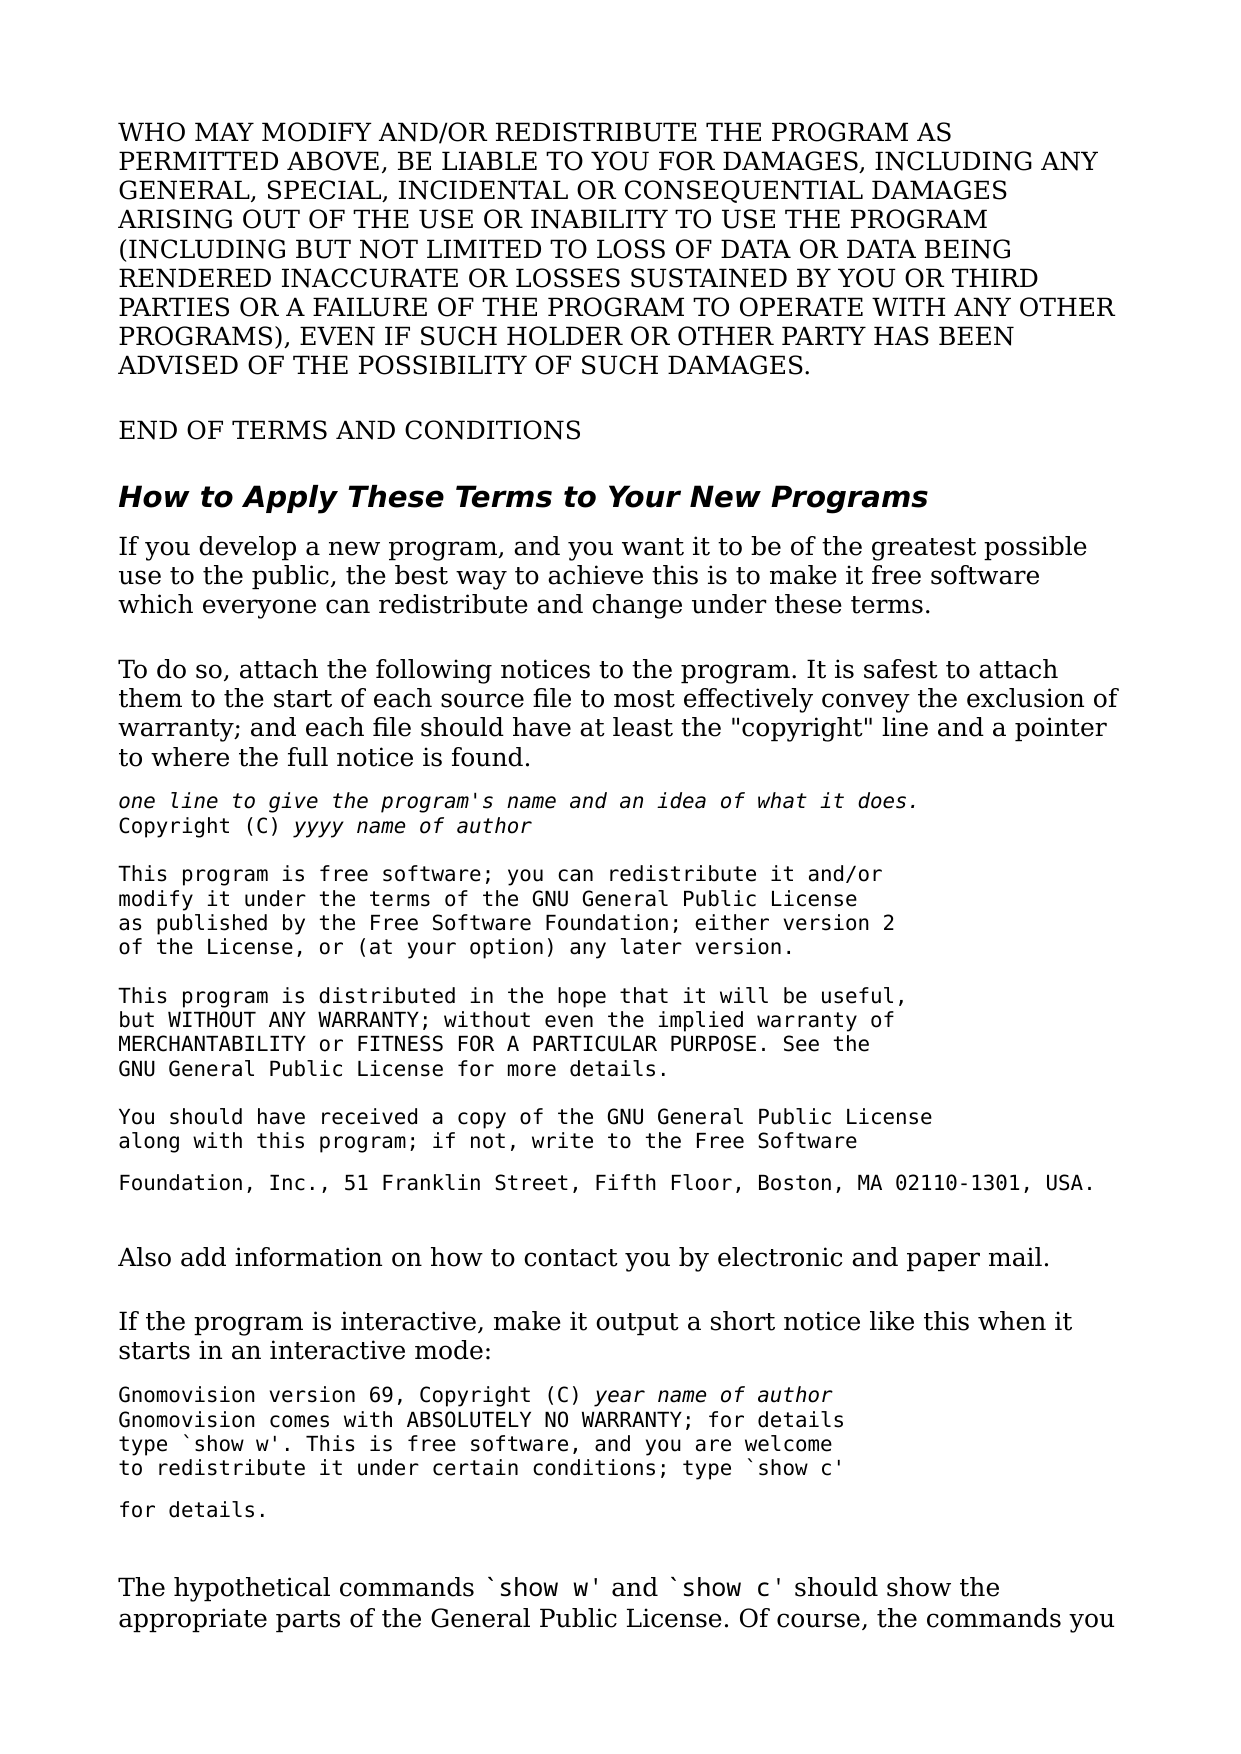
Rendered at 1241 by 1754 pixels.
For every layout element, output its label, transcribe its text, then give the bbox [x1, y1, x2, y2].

text To do so, attach the following notices to the program. It is safest to attach them to the start of each source file to most effectively convey the exclusion of warranty; and each file should have at least the "copyright" line and a pointer to where the full notice is found. [118, 655, 1122, 772]
text Copyright (C) yyyy name of author [118, 814, 1122, 838]
text for details. [118, 1498, 1122, 1522]
text Gnomovision comes with ABSOLUTELY NO WARRANTY; for details [118, 1408, 1122, 1432]
text type `show w'. This is free software, and you are welcome [118, 1432, 1122, 1456]
text GNU General Public License for more details. [118, 1057, 1122, 1081]
text of the License, or (at your option) any later version. [118, 935, 1122, 959]
subtitle How to Apply These Terms to Your New Programs [118, 481, 1122, 514]
text If the program is interactive, make it output a short notice like this when it starts in an interactive mode: [118, 1307, 1122, 1366]
text If you develop a new program, and you want it to be of the greatest possible use to the public, the best way to achieve this is to make it free software which everyone can redistribute and change under these terms. [118, 532, 1122, 620]
text along with this program; if not, write to the Free Software [118, 1129, 1122, 1154]
text to redistribute it under certain conditions; type `show c' [118, 1456, 1122, 1481]
text You should have received a copy of the GNU General Public License [118, 1105, 1122, 1129]
text one line to give the program's name and an idea of what it does. [118, 789, 1122, 814]
text Foundation, Inc., 51 Franklin Street, Fifth Floor, Boston, MA 02110-1301, USA. [118, 1171, 1122, 1196]
text This program is distributed in the hope that it will be useful, [118, 984, 1122, 1008]
text This program is free software; you can redistribute it and/or [118, 862, 1122, 887]
text The hypothetical commands `show w' and `show c' should show the appropriate parts of the General Public License. Of course, the commands you [118, 1570, 1122, 1633]
text MERCHANTABILITY or FITNESS FOR A PARTICULAR PURPOSE. See the [118, 1032, 1122, 1057]
text as published by the Free Software Foundation; either version 2 [118, 911, 1122, 935]
text modify it under the terms of the GNU General Public License [118, 887, 1122, 911]
text Also add information on how to contact you by electronic and paper mail. [118, 1243, 1122, 1272]
text but WITHOUT ANY WARRANTY; without even the implied warranty of [118, 1008, 1122, 1032]
text WHO MAY MODIFY AND/OR REDISTRIBUTE THE PROGRAM AS PERMITTED ABOVE, BE LIABLE TO YOU FOR DAMAGES, INCLUDING ANY GENERAL, SPECIAL, INCIDENTAL OR CONSEQUENTIAL DAMAGES ARISING OUT OF THE USE OR INABILITY TO USE THE PROGRAM (INCLUDING BUT NOT LIMITED TO LOSS OF DATA OR DATA BEING RENDERED INACCURATE OR LOSSES SUSTAINED BY YOU OR THIRD PARTIES OR A FAILURE OF THE PROGRAM TO OPERATE WITH ANY OTHER PROGRAMS), EVEN IF SUCH HOLDER OR OTHER PARTY HAS BEEN ADVISED OF THE POSSIBILITY OF SUCH DAMAGES. [118, 118, 1122, 381]
text Gnomovision version 69, Copyright (C) year name of author [118, 1383, 1122, 1408]
text END OF TERMS AND CONDITIONS [118, 416, 1122, 445]
